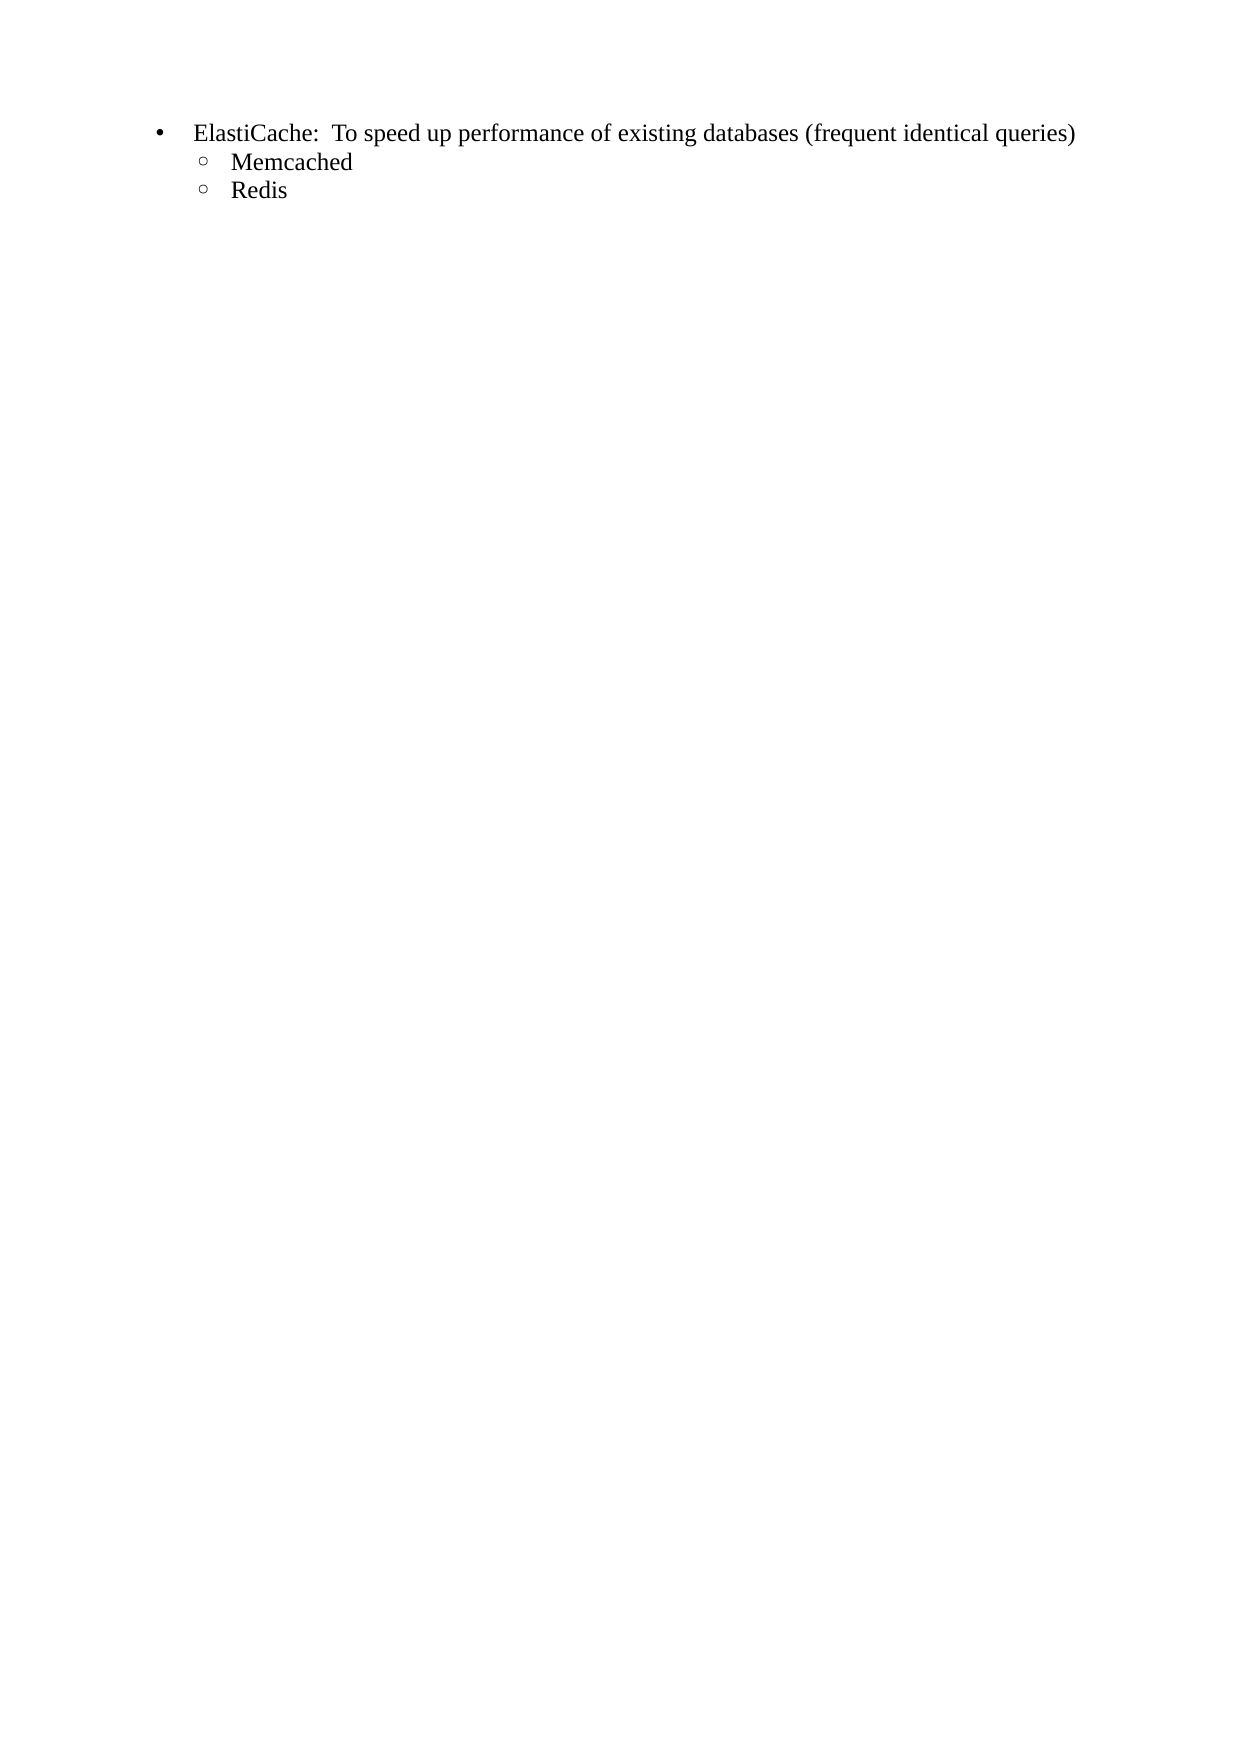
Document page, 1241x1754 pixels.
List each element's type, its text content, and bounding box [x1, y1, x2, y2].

list Memcached [193, 147, 1122, 176]
list ElastiCache: To speed up performance of existing databases (frequent identical queries) [156, 118, 1122, 147]
list Redis [193, 176, 1122, 204]
